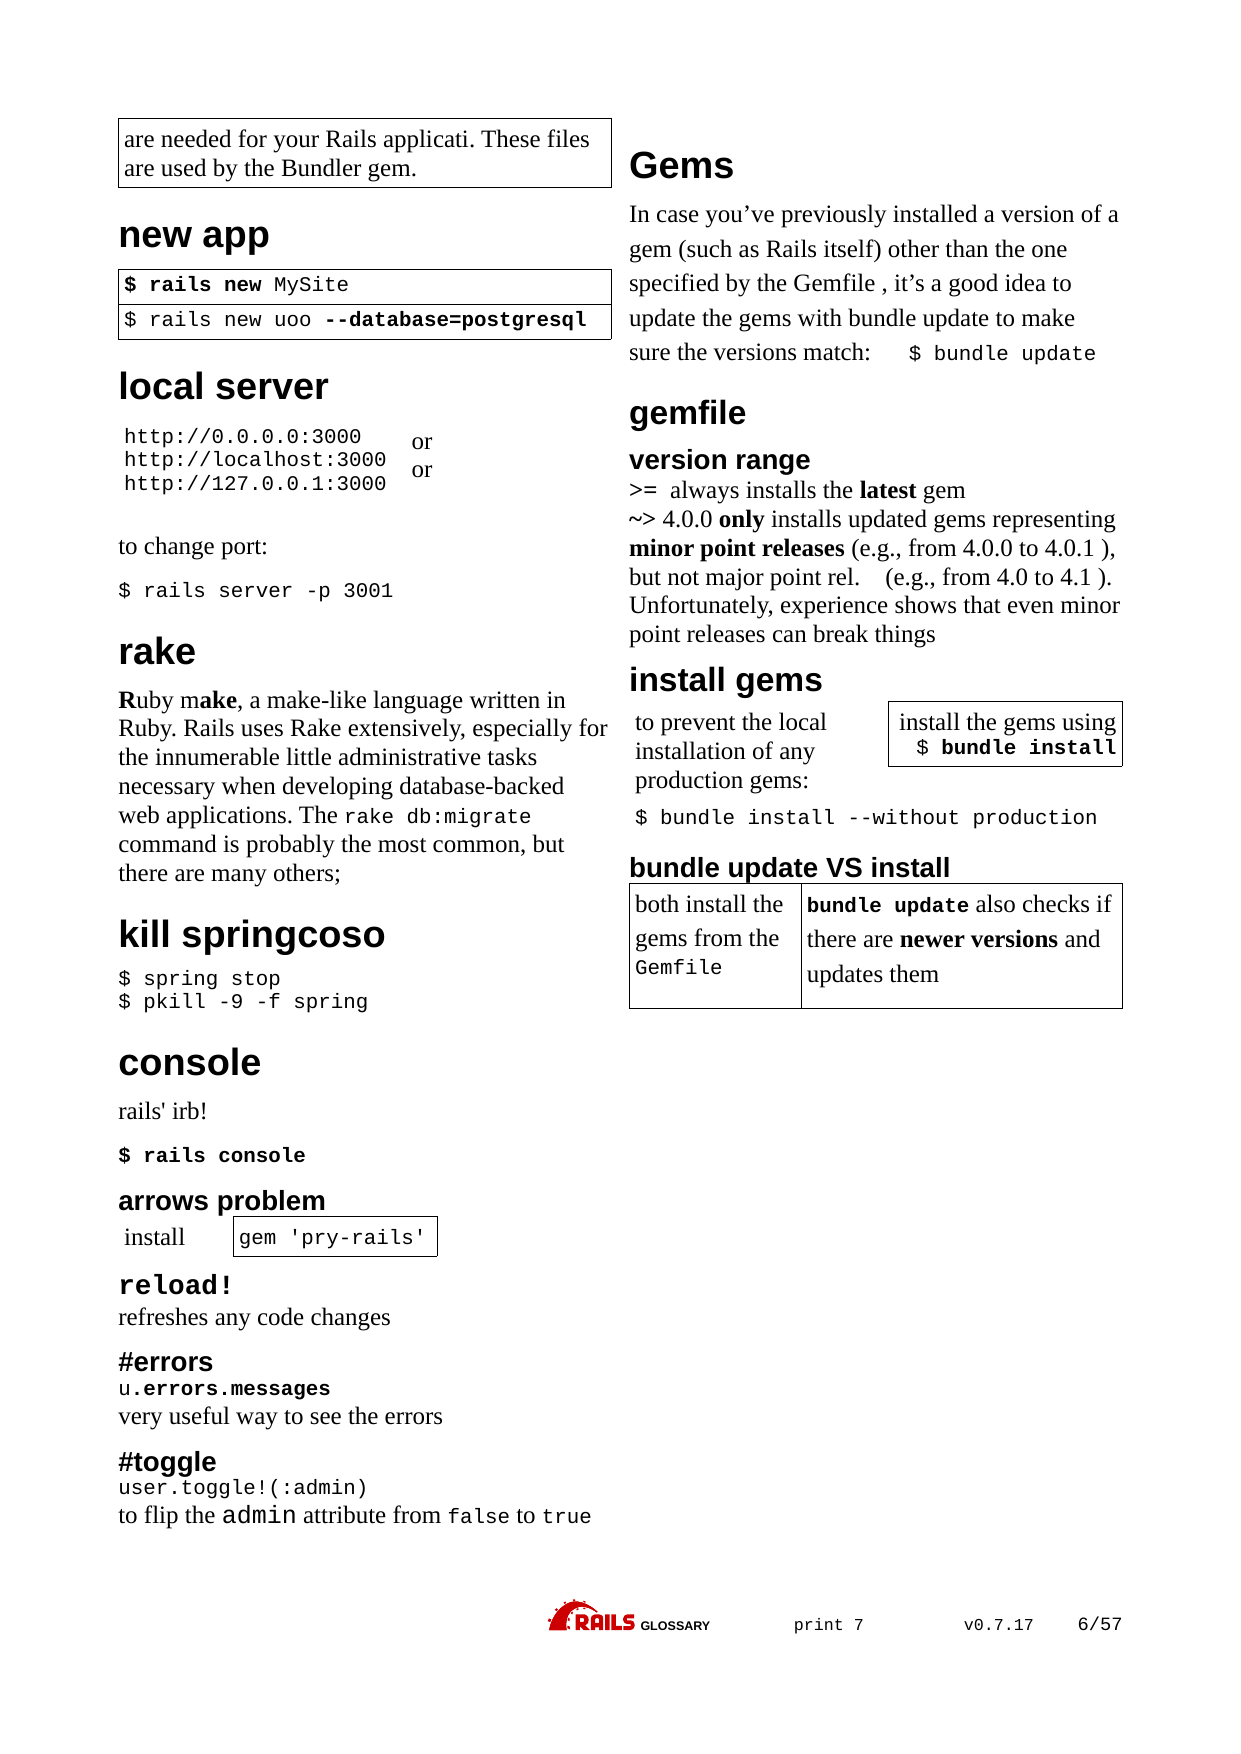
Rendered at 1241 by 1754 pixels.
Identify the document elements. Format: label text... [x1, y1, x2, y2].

subtitle arrows problem [118, 1184, 611, 1216]
table_header install the gems using $ bundle install [889, 702, 1122, 766]
subtitle Gems [629, 143, 1122, 187]
subtitle new app [118, 212, 611, 256]
text refreshes any code changes [118, 1302, 611, 1331]
text to flip the admin attribute from false to true [118, 1500, 611, 1531]
text ~> 4.0.0 only installs updated gems representing minor point releases (e.g., from 4.0.0 to 4.0.1 ), but not major point rel. (e.g., from 4.0 to 4.1 ). Unfortunately, experience shows that even minor point releases can break things [629, 504, 1122, 648]
text $ rails server -p 3001 [118, 580, 611, 603]
table_cell $ rails new uoo --database=postgresql [119, 305, 611, 339]
text u.errors.messages [118, 1378, 611, 1401]
subtitle console [118, 1040, 611, 1084]
subtitle reload! [118, 1271, 611, 1302]
text to change port: [118, 531, 611, 559]
table_header both install the gems from the Gemfile [630, 884, 801, 1008]
subtitle gemfile [629, 393, 1122, 432]
subtitle rake [118, 628, 611, 672]
table_cell are needed for your Rails applicati. These files are used by the Bundler gem. [119, 119, 611, 187]
text Ruby make, a make-like language written in Ruby. Rails uses Rake extensively, especially for the innumerable little administrative tasks necessary when developing database-backed web applications. The rake db:migrate command is probably the most common, but there are many others; [118, 685, 611, 887]
table_header gem 'pry-rails' [234, 1217, 437, 1256]
text very useful way to see the errors [118, 1401, 611, 1430]
text rails' irb! [118, 1096, 611, 1125]
table_cell $ bundle install --without production [629, 801, 1122, 836]
subtitle bundle update VS install [629, 851, 1122, 883]
subtitle install gems [629, 660, 1122, 698]
text $ pkill -9 -f spring [118, 992, 611, 1015]
table_header bundle update also checks if there are newer versions and updates them [802, 884, 1122, 1008]
text In case you’ve previously installed a version of a gem (such as Rails itself) other than the one specified by the Gemfile , it’s a good idea to update the gems with bundle update to make sure the versions match: $ bundle update [629, 199, 1122, 367]
text >= always installs the latest gem [629, 476, 1122, 504]
table_cell [889, 767, 1122, 801]
subtitle #errors [118, 1346, 611, 1378]
table_header install [118, 1216, 233, 1256]
text user.toggle!(:admin) [118, 1477, 611, 1500]
subtitle local server [118, 364, 611, 408]
table_header $ rails new MySite [119, 270, 611, 304]
text $ rails console [118, 1145, 611, 1169]
subtitle kill springcoso [118, 912, 611, 955]
subtitle version range [629, 444, 1122, 476]
table_header to prevent the local installation of any production gems: [629, 701, 888, 801]
table_header http://0.0.0.0:3000 http://localhost:3000 http://127.0.0.1:3000 [118, 420, 406, 502]
text $ spring stop [118, 968, 611, 992]
subtitle #toggle [118, 1445, 611, 1477]
table_header or or [406, 420, 611, 502]
